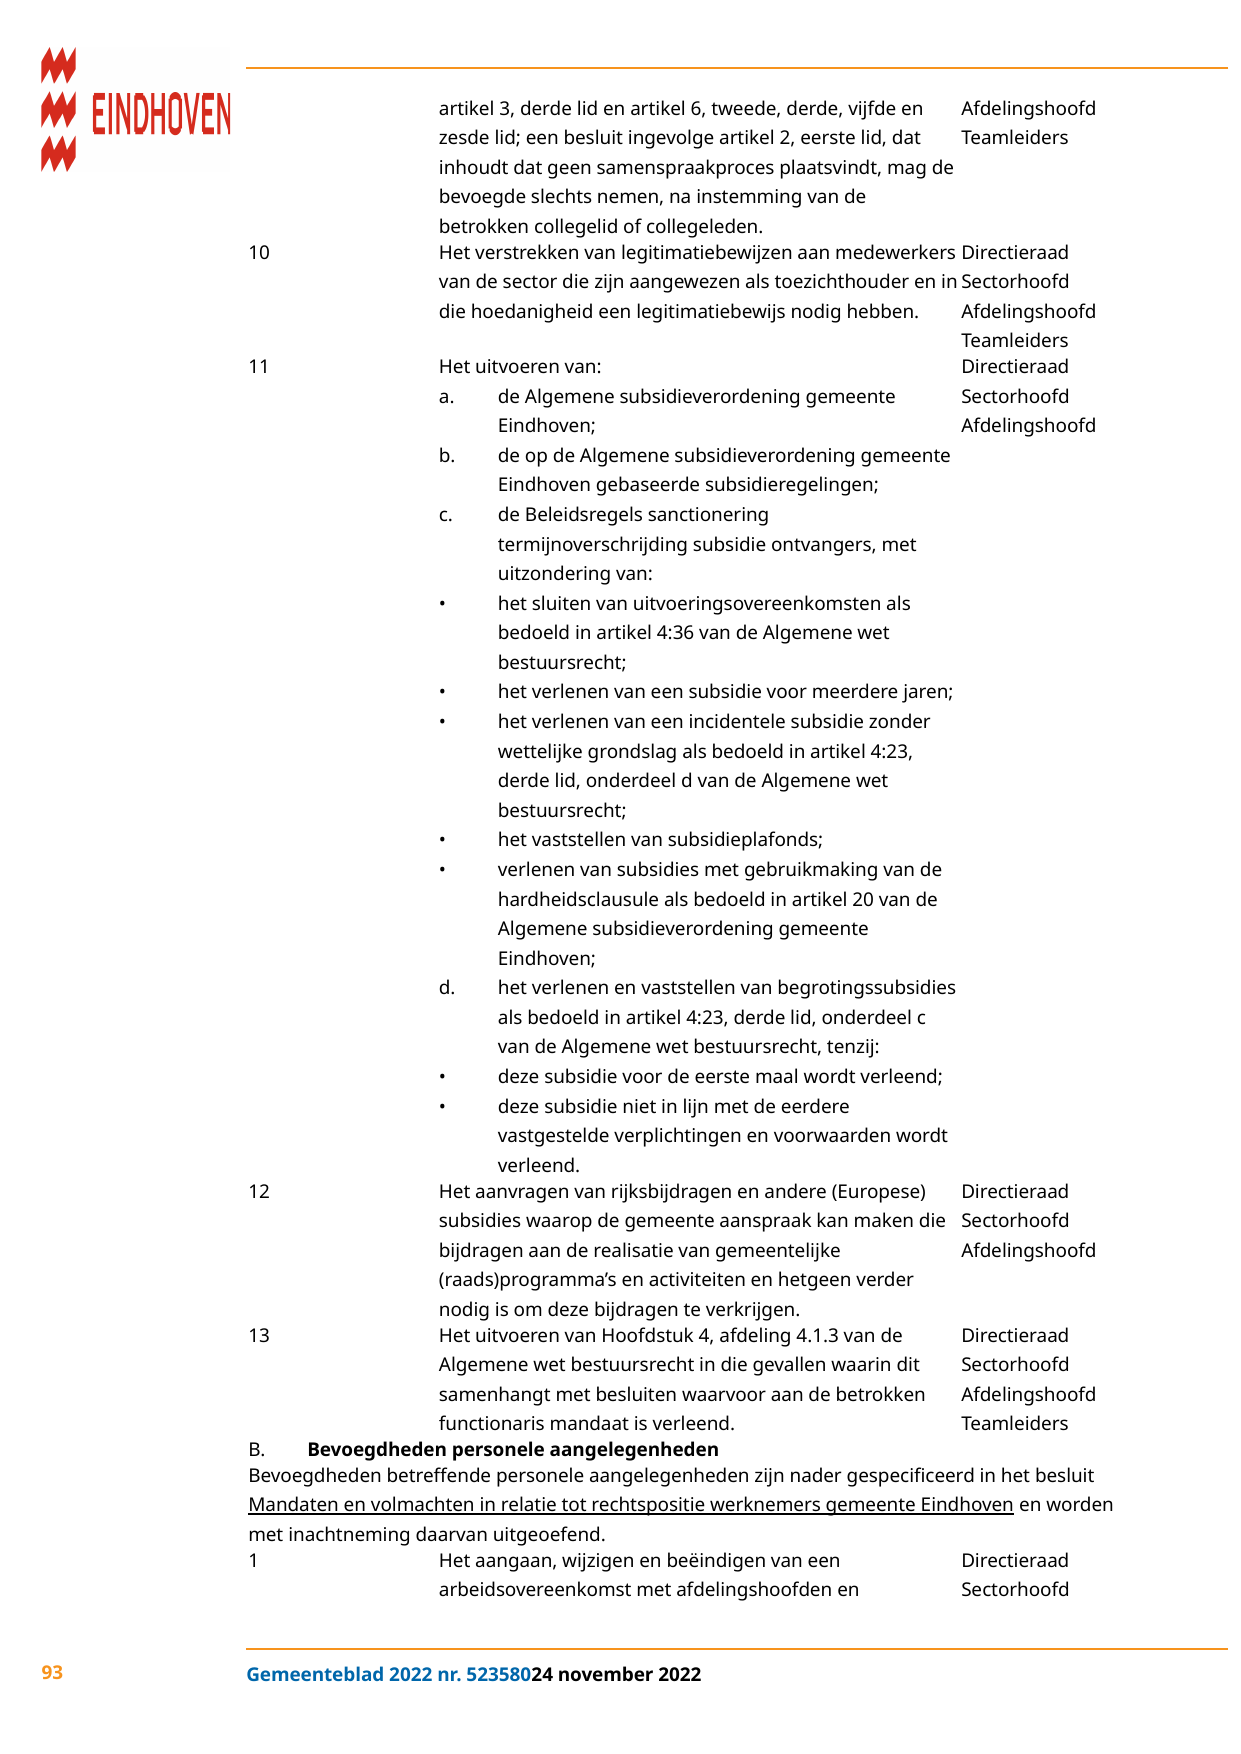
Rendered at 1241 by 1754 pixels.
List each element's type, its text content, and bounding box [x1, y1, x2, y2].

table_cell Afdelingshoofd Teamleiders [961, 95, 1152, 239]
table_cell 12 [248, 1178, 439, 1322]
table_cell Directieraad Sectorhoofd Afdelingshoofd [961, 353, 1152, 1178]
picture [41, 47, 231, 172]
table_cell Directieraad Sectorhoofd [961, 1547, 1152, 1602]
table_cell Bevoegdheden betreffende personele aangelegenheden zijn nader gespecificeerd in het besluit Mandaten en volmachten in relatie tot rechtspositie werknemers gemeente Eindhoven en worden met inachtneming daarvan uitgeoefend. [248, 1462, 1152, 1547]
table_cell 11 [248, 353, 439, 1178]
table_cell Het aangaan, wijzigen en beëindigen van een arbeidsovereenkomst met afdelingshoofden en [439, 1547, 961, 1602]
table_cell Bevoegdheden personele aangelegenheden [248, 1436, 1152, 1462]
table_cell [248, 95, 439, 239]
table_cell Het verstrekken van legitimatiebewijzen aan medewerkers van de sector die zijn aangewezen als toezichthouder en in die hoedanigheid een legitimatiebewijs nodig hebben. [439, 239, 961, 353]
table_cell Directieraad Sectorhoofd Afdelingshoofd Teamleiders [961, 239, 1152, 353]
table_cell Directieraad Sectorhoofd Afdelingshoofd [961, 1178, 1152, 1322]
table_cell Het aanvragen van rijksbijdragen en andere (Europese) subsidies waarop de gemeente aanspraak kan maken die bijdragen aan de realisatie van gemeentelijke (raads)programma’s en activiteiten en hetgeen verder nodig is om deze bijdragen te verkrijgen. [439, 1178, 961, 1322]
table_cell Directieraad Sectorhoofd Afdelingshoofd Teamleiders [961, 1322, 1152, 1436]
table_cell Het uitvoeren van Hoofdstuk 4, afdeling 4.1.3 van de Algemene wet bestuursrecht in die gevallen waarin dit samenhangt met besluiten waarvoor aan de betrokken functionaris mandaat is verleend. [439, 1322, 961, 1436]
table_cell 10 [248, 239, 439, 353]
table_cell 13 [248, 1322, 439, 1436]
table_cell 1 [248, 1547, 439, 1602]
table_cell artikel 3, derde lid en artikel 6, tweede, derde, vijfde en zesde lid; een besluit ingevolge artikel 2, eerste lid, dat inhoudt dat geen samenspraakproces plaatsvindt, mag de bevoegde slechts nemen, na instemming van de betrokken collegelid of collegeleden. [439, 95, 961, 239]
table_cell Het uitvoeren van: de Algemene subsidieverordening gemeente Eindhoven; de op de Algemene subsidieverordening gemeente Eindhoven gebaseerde subsidieregelingen; de Beleidsregels sanctionering termijnoverschrijding subsidie ontvangers, met uitzondering van: het sluiten van uitvoeringsovereenkomsten als bedoeld in artikel 4:36 van de Algemene wet bestuursrecht; het verlenen van een subsidie voor meerdere jaren; het verlenen van een incidentele subsidie zonder wettelijke grondslag als bedoeld in artikel 4:23, derde lid, onderdeel d van de Algemene wet bestuursrecht; het vaststellen van subsidieplafonds; verlenen van subsidies met gebruikmaking van de hardheidsclausule als bedoeld in artikel 20 van de Algemene subsidieverordening gemeente Eindhoven; het verlenen en vaststellen van begrotingssubsidies als bedoeld in artikel 4:23, derde lid, onderdeel c van de Algemene wet bestuursrecht, tenzij: deze subsidie voor de eerste maal wordt verleend; deze subsidie niet in lijn met de eerdere vastgestelde verplichtingen en voorwaarden wordt verleend. [439, 353, 961, 1178]
